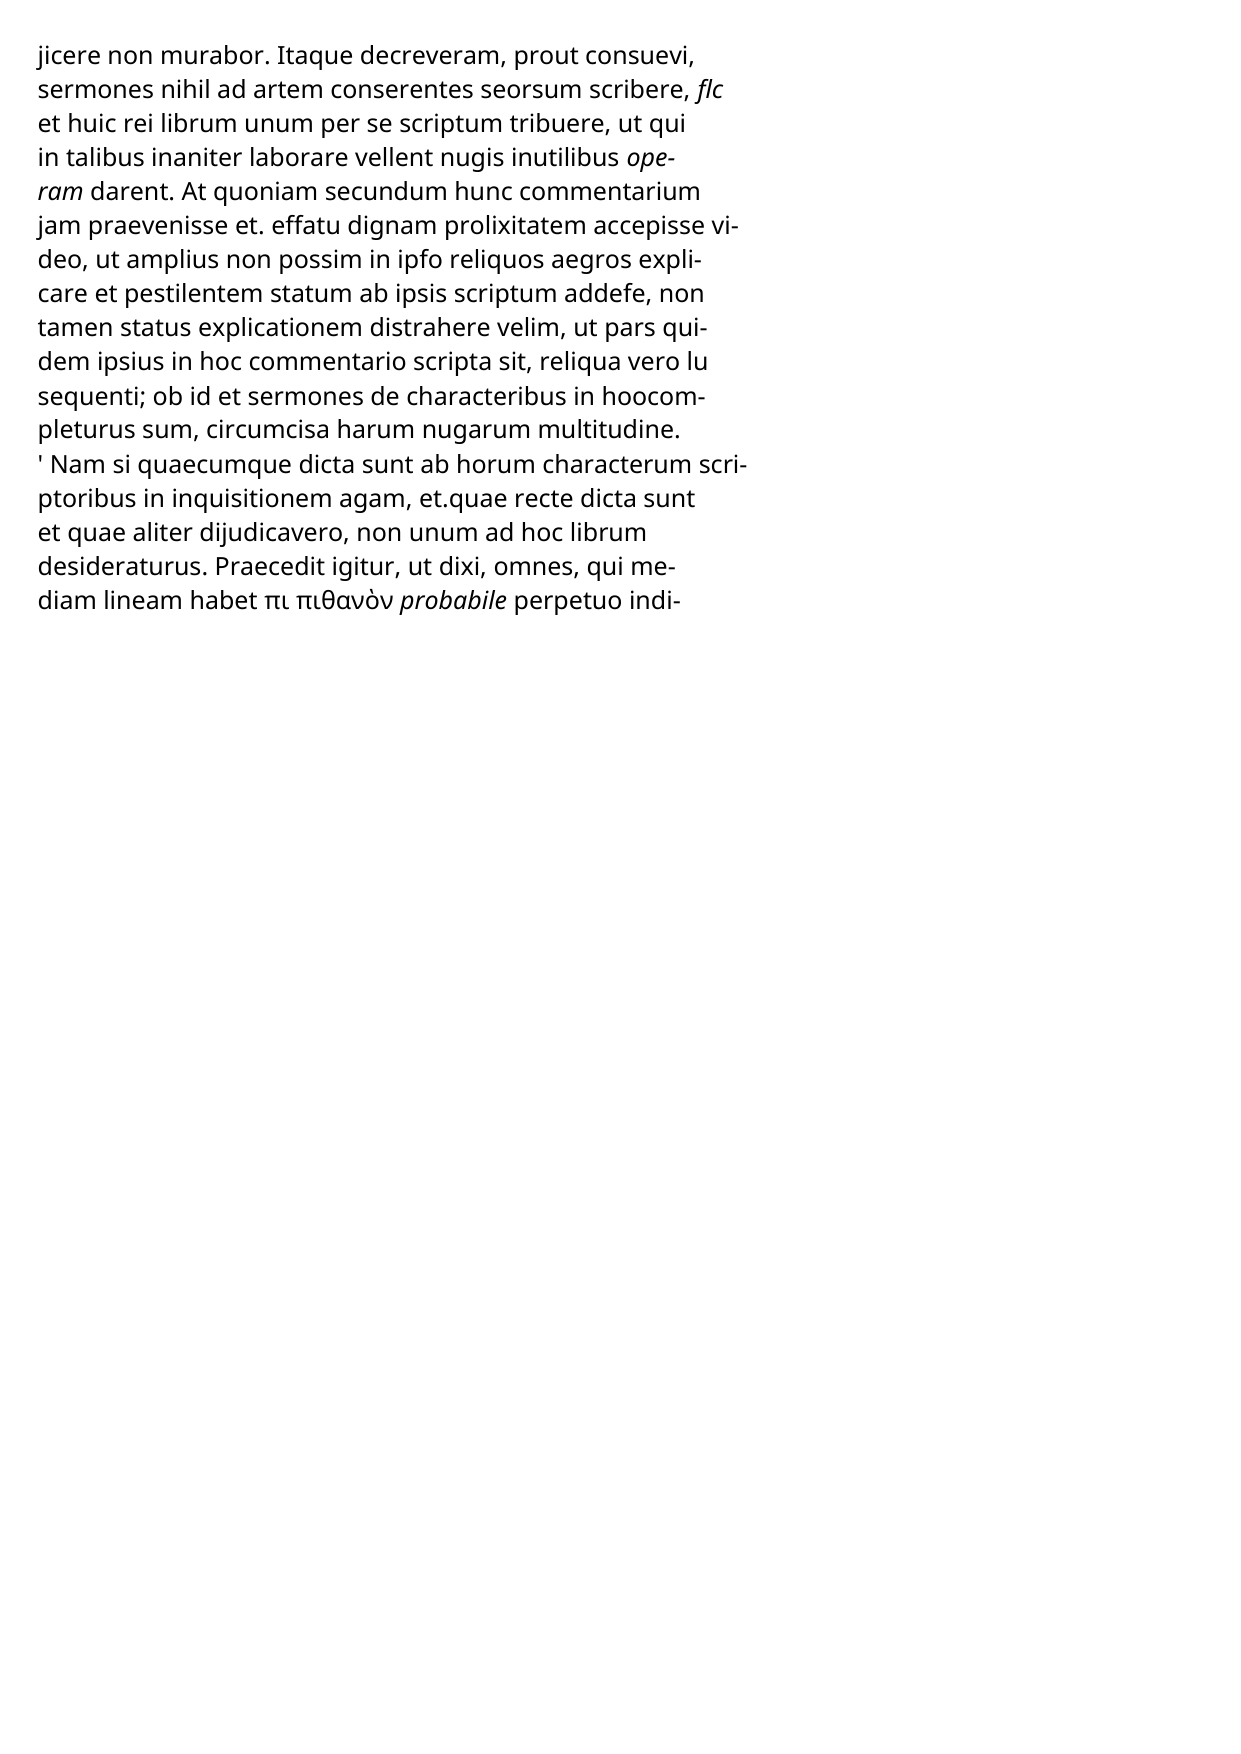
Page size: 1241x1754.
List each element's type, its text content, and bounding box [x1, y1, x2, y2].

text jicere non murabor. Itaque decreveram, prout consuevi, sermones nihil ad artem conserentes seorsum scribere, flc et huic rei librum unum per se scriptum tribuere, ut qui in talibus inaniter laborare vellent nugis inutilibus ope- ram darent. At quoniam secundum hunc commentarium jam praevenisse et. effatu dignam prolixitatem accepisse vi- deo, ut amplius non possim in ipfo reliquos aegros expli- care et pestilentem statum ab ipsis scriptum addefe, non tamen status explicationem distrahere velim, ut pars qui- dem ipsius in hoc commentario scripta sit, reliqua vero lu sequenti; ob id et sermones de characteribus in hoocom- pleturus sum, circumcisa harum nugarum multitudine. [37, 37, 1203, 446]
text ' Nam si quaecumque dicta sunt ab horum characterum scri- ptoribus in inquisitionem agam, et.quae recte dicta sunt et quae aliter dijudicavero, non unum ad hoc librum desideraturus. Praecedit igitur, ut dixi, omnes, qui me- diam lineam habet πι πιθανὸν probabile perpetuo indi- [37, 446, 1203, 617]
